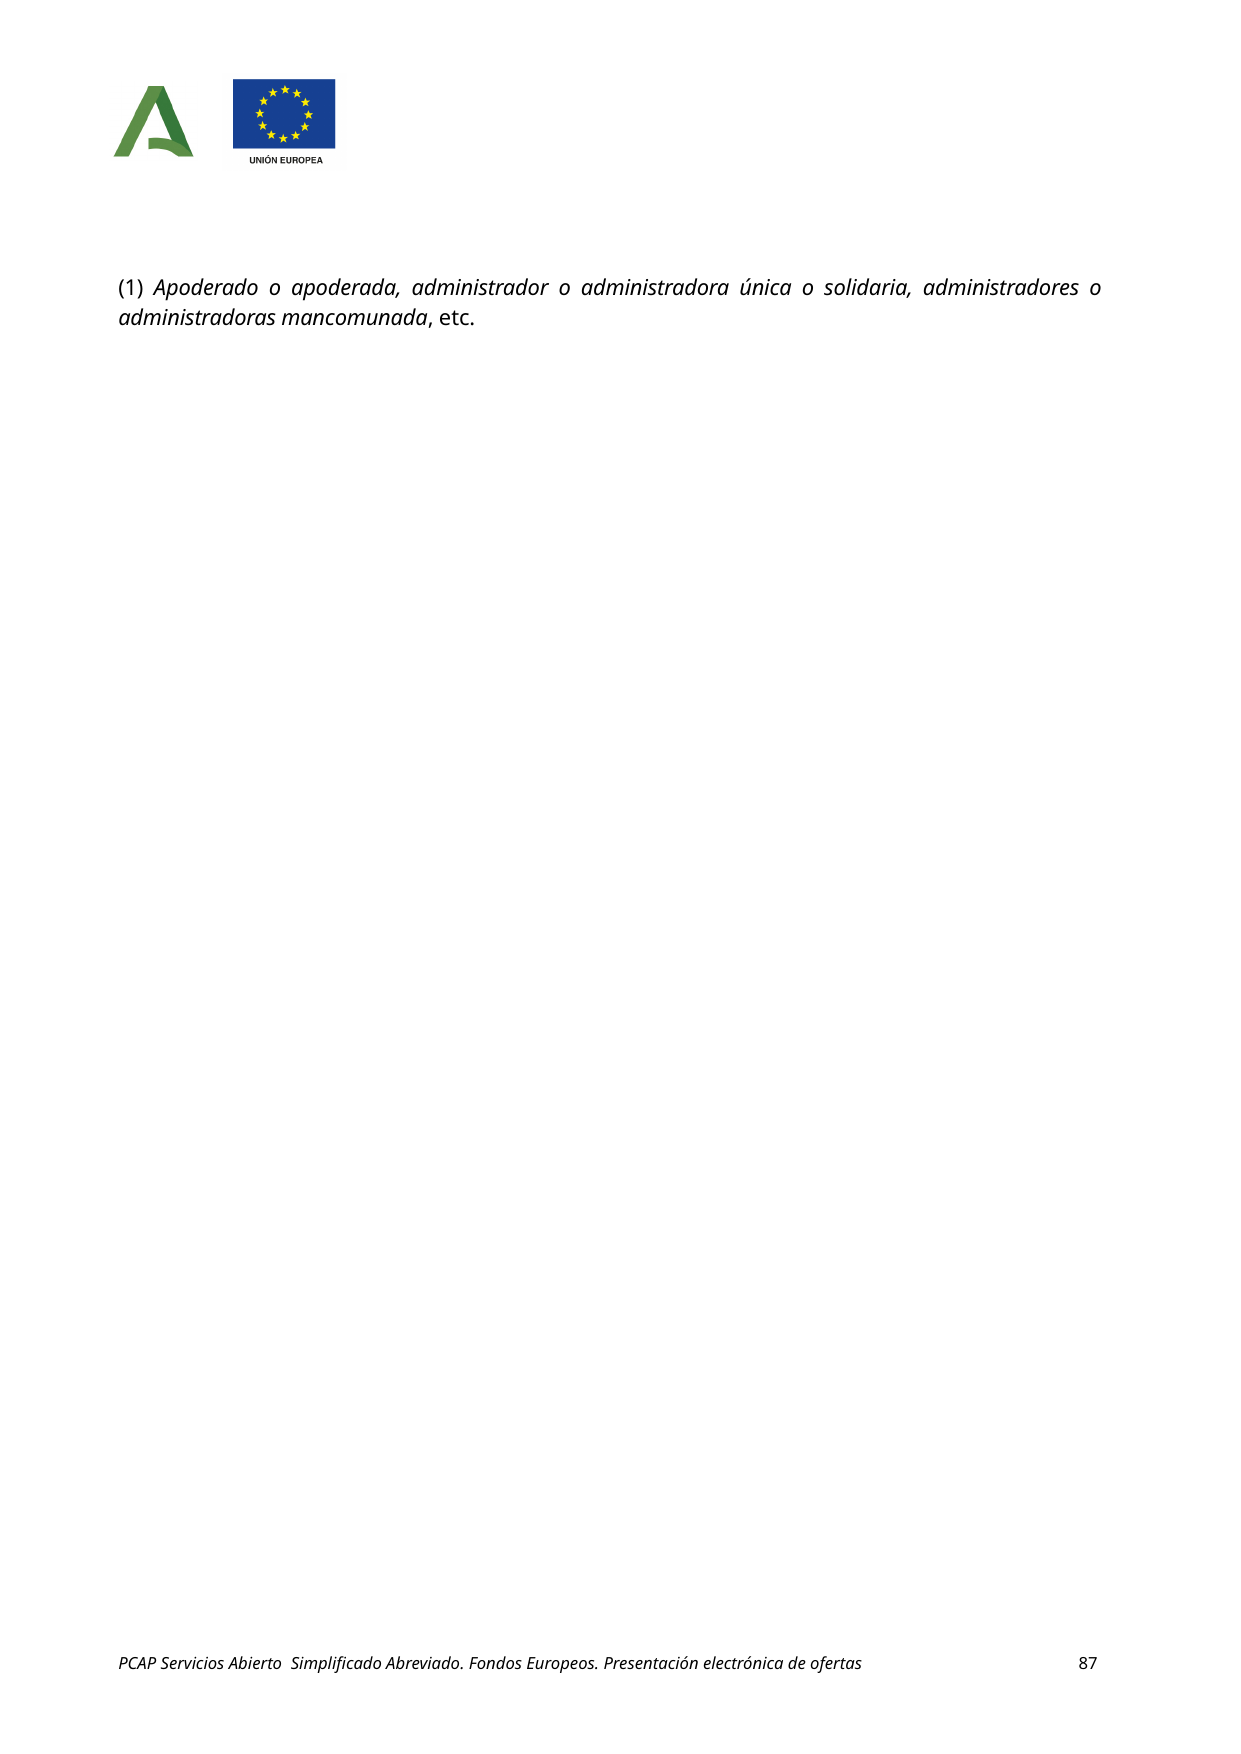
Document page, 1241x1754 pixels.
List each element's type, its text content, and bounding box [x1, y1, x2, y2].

text (1) Apoderado o apoderada, administrador o administradora única o solidaria, administradores o administradoras mancomunada, etc. [118, 272, 1104, 332]
picture [221, 73, 347, 171]
picture [109, 81, 198, 161]
